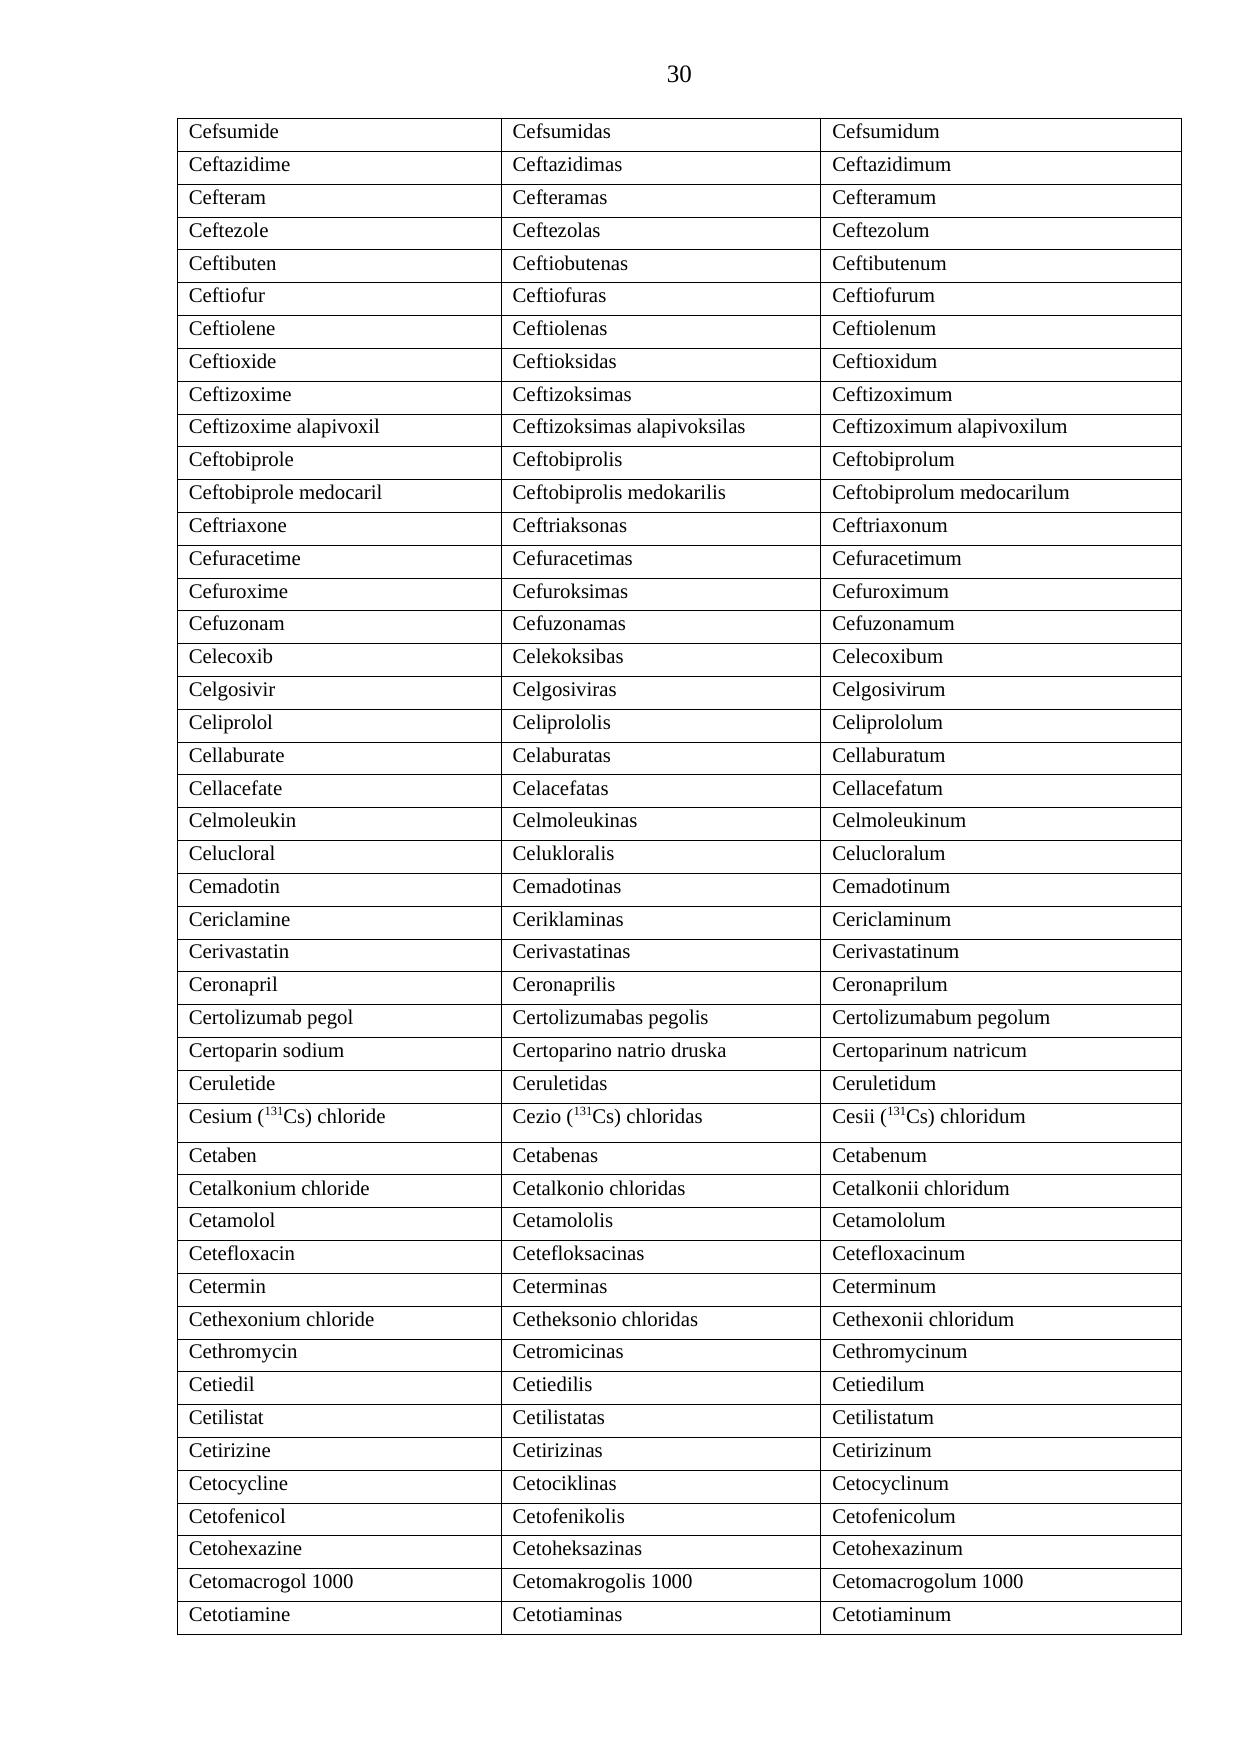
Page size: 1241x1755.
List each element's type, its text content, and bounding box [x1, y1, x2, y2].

table_cell Cetotiamine [178, 1602, 501, 1634]
table_cell Cetamololum [821, 1208, 1181, 1240]
table_cell Ceftioxidum [821, 349, 1181, 381]
table_cell Celucloral [178, 841, 501, 873]
table_cell Cefuzonam [178, 611, 501, 643]
table_cell Certoparino natrio druska [502, 1038, 820, 1070]
table_cell Cellacefate [178, 775, 501, 807]
table_cell Cericlamine [178, 907, 501, 938]
table_cell Cetohexazine [178, 1536, 501, 1568]
table_cell Cefsumide [178, 119, 501, 151]
table_cell Cefuzonamum [821, 611, 1181, 643]
table_cell Celucloralum [821, 841, 1181, 873]
table_cell Cefuracetimas [502, 546, 820, 577]
table_cell Cethexonium chloride [178, 1307, 501, 1338]
table_cell Celekoksibas [502, 644, 820, 676]
table_cell Ceftiofuras [502, 283, 820, 315]
table_cell Ceftezole [178, 218, 501, 249]
table_cell Certoparin sodium [178, 1038, 501, 1070]
table_cell Ceftezolum [821, 218, 1181, 249]
table_cell Cetofenikolis [502, 1504, 820, 1535]
table_cell Cetomacrogolum 1000 [821, 1569, 1181, 1601]
table_cell Cefuroximum [821, 579, 1181, 610]
table_cell Certolizumabum pegolum [821, 1005, 1181, 1037]
table_cell Cetiedilum [821, 1372, 1181, 1404]
table_cell Cetalkonio chloridas [502, 1175, 820, 1207]
table_cell Ceftriaxone [178, 513, 501, 545]
table_cell Cemadotinum [821, 874, 1181, 906]
table_cell Certoparinum natricum [821, 1038, 1181, 1070]
table_cell Ceftobiprolum [821, 447, 1181, 479]
table_cell Cetabenas [502, 1143, 820, 1174]
table_cell Ceruletidas [502, 1071, 820, 1102]
table_cell Cefuroksimas [502, 579, 820, 610]
table_cell Cetocyclinum [821, 1471, 1181, 1502]
table_cell Ceftiofur [178, 283, 501, 315]
table_cell Certolizumab pegol [178, 1005, 501, 1037]
table_cell Ceftriaxonum [821, 513, 1181, 545]
table_cell Ceftazidimas [502, 152, 820, 184]
table_cell Ceronaprilis [502, 972, 820, 1004]
table_cell Ceriklaminas [502, 907, 820, 938]
table_cell Ceronapril [178, 972, 501, 1004]
table_cell Cetabenum [821, 1143, 1181, 1174]
table_cell Cefuracetime [178, 546, 501, 577]
table_cell Cerivastatin [178, 940, 501, 971]
table_cell Cetotiaminum [821, 1602, 1181, 1634]
table_cell Cefteram [178, 185, 501, 217]
table_cell Cethromycin [178, 1340, 501, 1371]
table_cell Ceftobiprole [178, 447, 501, 479]
table_cell Cetilistatum [821, 1405, 1181, 1437]
table_cell Cetohexazinum [821, 1536, 1181, 1568]
table_cell Cetirizinum [821, 1438, 1181, 1470]
table_cell Celiprololis [502, 710, 820, 742]
table_cell Ceftobiprole medocaril [178, 480, 501, 512]
table_cell Cerivastatinas [502, 940, 820, 971]
table_cell Cetirizinas [502, 1438, 820, 1470]
table_cell Celgosivir [178, 677, 501, 709]
table_cell Cetamololis [502, 1208, 820, 1240]
table_cell Cetromicinas [502, 1340, 820, 1371]
table_cell Ceftezolas [502, 218, 820, 249]
table_cell Ceruletidum [821, 1071, 1181, 1102]
table_cell Ceftibutenum [821, 250, 1181, 282]
table_cell Cesium (131Cs) chloride [178, 1104, 501, 1142]
table_cell Celmoleukinum [821, 808, 1181, 840]
table_cell Cefuzonamas [502, 611, 820, 643]
table_cell Cezio (131Cs) chloridas [502, 1104, 820, 1142]
table_cell Celmoleukin [178, 808, 501, 840]
table_cell Cellaburatum [821, 743, 1181, 774]
table_cell Ceterminum [821, 1274, 1181, 1306]
table_cell Ceftizoksimas alapivoksilas [502, 415, 820, 446]
table_cell Celecoxibum [821, 644, 1181, 676]
table_cell Ceftazidimum [821, 152, 1181, 184]
table_cell Cetermin [178, 1274, 501, 1306]
table_cell Cericlaminum [821, 907, 1181, 938]
table_cell Cetociklinas [502, 1471, 820, 1502]
table_cell Cellacefatum [821, 775, 1181, 807]
table_cell Ceftiolenum [821, 316, 1181, 348]
table_cell Cetilistat [178, 1405, 501, 1437]
table_cell Ceftizoximum alapivoxilum [821, 415, 1181, 446]
table_cell Ceftibuten [178, 250, 501, 282]
table_cell Cetilistatas [502, 1405, 820, 1437]
table_cell Ceftizoksimas [502, 382, 820, 413]
table_cell Ceftioksidas [502, 349, 820, 381]
table_cell Cefteramum [821, 185, 1181, 217]
table_cell Cethromycinum [821, 1340, 1181, 1371]
table_cell Celmoleukinas [502, 808, 820, 840]
table_cell Ceftiobutenas [502, 250, 820, 282]
table_cell Cemadotinas [502, 874, 820, 906]
table_cell Cetomakrogolis 1000 [502, 1569, 820, 1601]
table_cell Cetofenicol [178, 1504, 501, 1535]
table_cell Cemadotin [178, 874, 501, 906]
table_cell Celgosivirum [821, 677, 1181, 709]
table_cell Ceftazidime [178, 152, 501, 184]
table_cell Cerivastatinum [821, 940, 1181, 971]
table_cell Cetefloksacinas [502, 1241, 820, 1273]
table_cell Ceftiolene [178, 316, 501, 348]
table_cell Cesii (131Cs) chloridum [821, 1104, 1181, 1142]
table_cell Celiprololum [821, 710, 1181, 742]
table_cell Cetefloxacinum [821, 1241, 1181, 1273]
table_cell Celaburatas [502, 743, 820, 774]
table_cell Celgosiviras [502, 677, 820, 709]
table_cell Ceterminas [502, 1274, 820, 1306]
table_cell Ceftizoxime [178, 382, 501, 413]
table_cell Cetoheksazinas [502, 1536, 820, 1568]
table_cell Ceftioxide [178, 349, 501, 381]
table_cell Cetomacrogol 1000 [178, 1569, 501, 1601]
table_cell Ceruletide [178, 1071, 501, 1102]
table_cell Ceftobiprolis medokarilis [502, 480, 820, 512]
table_cell Certolizumabas pegolis [502, 1005, 820, 1037]
table_cell Cethexonii chloridum [821, 1307, 1181, 1338]
table_cell Cetheksonio chloridas [502, 1307, 820, 1338]
table_cell Ceronaprilum [821, 972, 1181, 1004]
table_cell Cetotiaminas [502, 1602, 820, 1634]
table_cell Cefuroxime [178, 579, 501, 610]
table_cell Cetirizine [178, 1438, 501, 1470]
table_cell Ceftriaksonas [502, 513, 820, 545]
table_cell Ceftobiprolis [502, 447, 820, 479]
table_cell Ceftizoximum [821, 382, 1181, 413]
table_cell Ceftiolenas [502, 316, 820, 348]
table_cell Cetaben [178, 1143, 501, 1174]
table_cell Cefuracetimum [821, 546, 1181, 577]
table_cell Ceftobiprolum medocarilum [821, 480, 1181, 512]
table_cell Cetalkonium chloride [178, 1175, 501, 1207]
table_cell Cetiedilis [502, 1372, 820, 1404]
table_cell Ceftiofurum [821, 283, 1181, 315]
table_cell Cefsumidum [821, 119, 1181, 151]
table_cell Cetofenicolum [821, 1504, 1181, 1535]
table_cell Cellaburate [178, 743, 501, 774]
table_cell Celecoxib [178, 644, 501, 676]
table_cell Cefteramas [502, 185, 820, 217]
table_cell Cefsumidas [502, 119, 820, 151]
table_cell Cetalkonii chloridum [821, 1175, 1181, 1207]
table_cell Celacefatas [502, 775, 820, 807]
table_cell Cetamolol [178, 1208, 501, 1240]
table_cell Ceftizoxime alapivoxil [178, 415, 501, 446]
table_cell Cetiedil [178, 1372, 501, 1404]
table_cell Celiprolol [178, 710, 501, 742]
table_cell Cetefloxacin [178, 1241, 501, 1273]
table_cell Cetocycline [178, 1471, 501, 1502]
table_cell Celukloralis [502, 841, 820, 873]
